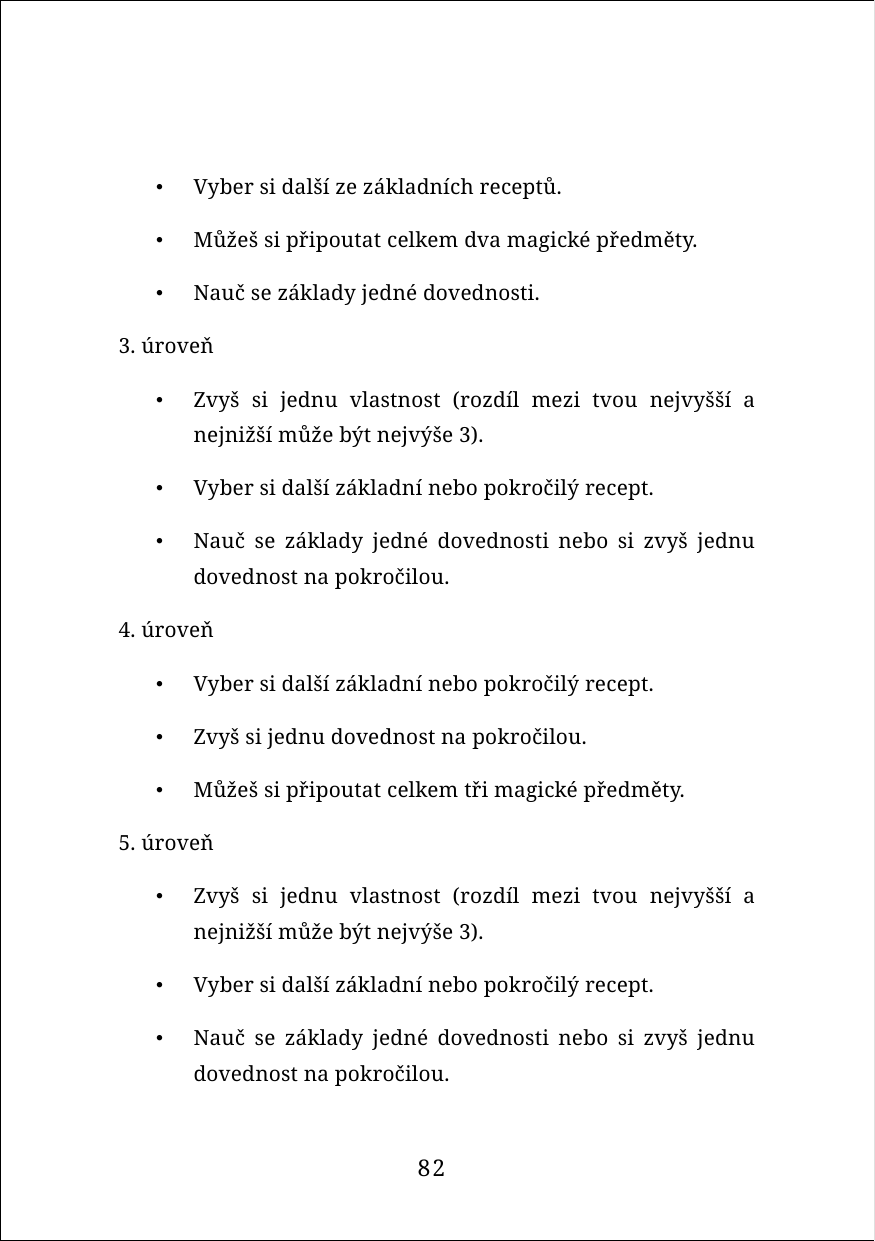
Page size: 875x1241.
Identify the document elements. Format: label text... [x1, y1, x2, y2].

list Nauč se základy jedné dovednosti nebo si zvyš jednu dovednost na pokročilou. [156, 1023, 756, 1087]
list Zvyš si jednu vlastnost (rozdíl mezi tvou nejvyšší a nejnižší může být nejvýše 3). [156, 385, 756, 449]
list Nauč se základy jedné dovednosti nebo si zvyš jednu dovednost na pokročilou. [156, 527, 756, 591]
text 4. úroveň [118, 615, 756, 644]
list Můžeš si připoutat celkem tři magické předměty. [156, 775, 756, 803]
list Vyber si další základní nebo pokročilý recept. [156, 970, 756, 999]
list Vyber si další ze základních receptů. [156, 172, 756, 200]
text 3. úroveň [118, 331, 756, 360]
text 5. úroveň [118, 828, 756, 857]
list Vyber si další základní nebo pokročilý recept. [156, 669, 756, 697]
list Zvyš si jednu dovednost na pokročilou. [156, 722, 756, 750]
list Můžeš si připoutat celkem dva magické předměty. [156, 225, 756, 253]
list Vyber si další základní nebo pokročilý recept. [156, 473, 756, 502]
list Zvyš si jednu vlastnost (rozdíl mezi tvou nejvyšší a nejnižší může být nejvýše 3). [156, 882, 756, 946]
list Nauč se základy jedné dovednosti. [156, 278, 756, 307]
